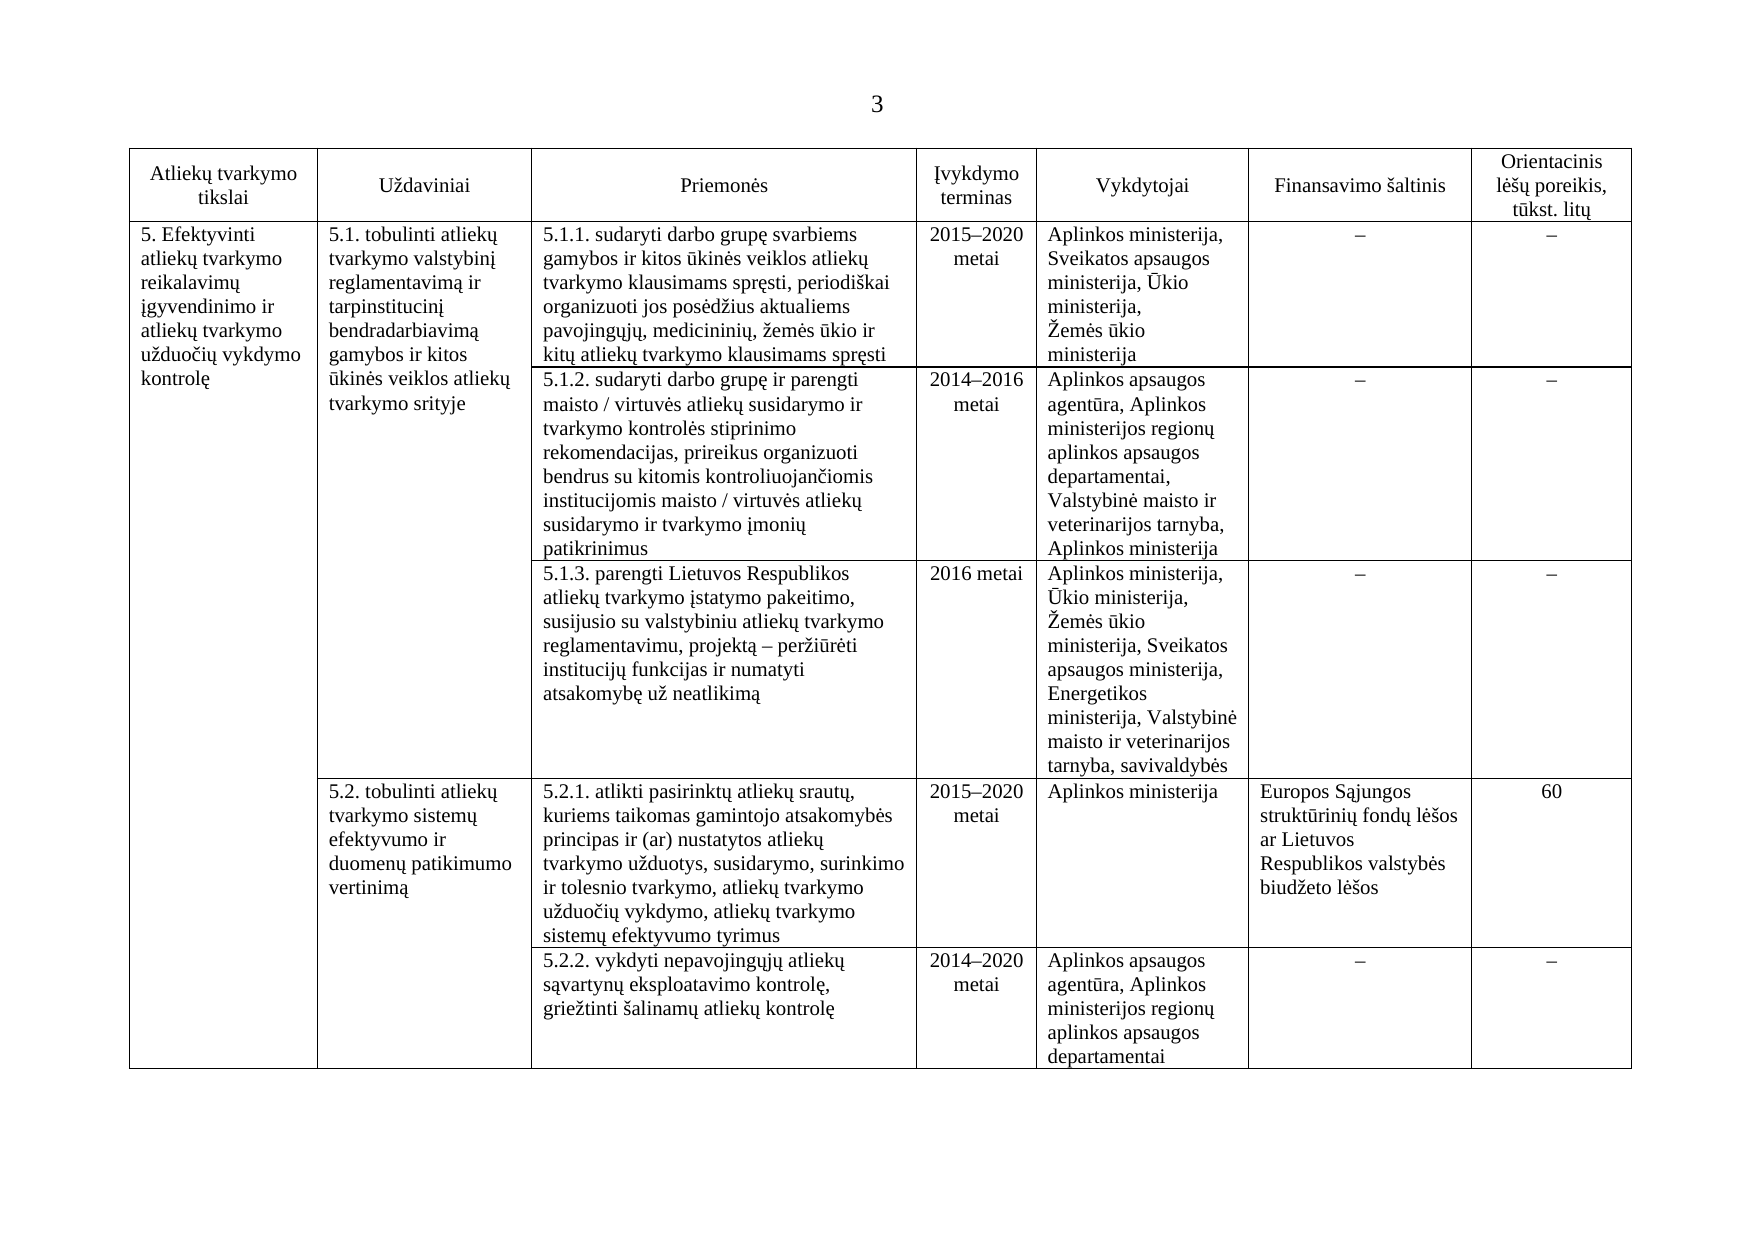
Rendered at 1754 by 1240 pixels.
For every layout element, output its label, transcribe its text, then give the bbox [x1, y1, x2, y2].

table_cell Aplinkos ministerija, Sveikatos apsaugos ministerija, Ūkio ministerija, Žemės ūkio ministerija [1037, 222, 1248, 366]
table_cell Aplinkos apsaugos agentūra, Aplinkos ministerijos regionų aplinkos apsaugos departamentai, Valstybinė maisto ir veterinarijos tarnyba, Aplinkos ministerija [1037, 368, 1248, 560]
table_cell – [1472, 561, 1631, 777]
table_cell 2016 metai [917, 561, 1036, 777]
table_cell 5.2.2. vykdyti nepavojingųjų atliekų sąvartynų eksploatavimo kontrolę, griežtinti šalinamų atliekų kontrolę [532, 948, 916, 1068]
table_header Įvykdymo terminas [917, 149, 1036, 221]
table_cell 2014–2020 metai [917, 948, 1036, 1068]
table_header Atliekų tvarkymo tikslai [130, 149, 317, 221]
table_cell 5.1.2. sudaryti darbo grupę ir parengti maisto / virtuvės atliekų susidarymo ir tvarkymo kontrolės stiprinimo rekomendacijas, prireikus organizuoti bendrus su kitomis kontroliuojančiomis institucijomis maisto / virtuvės atliekų susidarymo ir tvarkymo įmonių patikrinimus [532, 368, 916, 560]
table_cell 2015–2020 metai [917, 222, 1036, 366]
table_header Orientacinis lėšų poreikis, tūkst. litų [1472, 149, 1631, 221]
table_cell – [1249, 561, 1471, 777]
table_header Finansavimo šaltinis [1249, 149, 1471, 221]
table_cell – [1472, 368, 1631, 560]
table_header Uždaviniai [318, 149, 531, 221]
table_cell 60 [1472, 779, 1631, 947]
table_header Priemonės [532, 149, 916, 221]
table_cell 5.2.1. atlikti pasirinktų atliekų srautų, kuriems taikomas gamintojo atsakomybės principas ir (ar) nustatytos atliekų tvarkymo užduotys, susidarymo, surinkimo ir tolesnio tvarkymo, atliekų tvarkymo užduočių vykdymo, atliekų tvarkymo sistemų efektyvumo tyrimus [532, 779, 916, 947]
table_cell Aplinkos ministerija, Ūkio ministerija, Žemės ūkio ministerija, Sveikatos apsaugos ministerija, Energetikos ministerija, Valstybinė maisto ir veterinarijos tarnyba, savivaldybės [1037, 561, 1248, 777]
table_cell Europos Sąjungos struktūrinių fondų lėšos ar Lietuvos Respublikos valstybės biudžeto lėšos [1249, 779, 1471, 947]
table_cell – [1249, 948, 1471, 1068]
table_cell – [1249, 368, 1471, 560]
table_cell Aplinkos ministerija [1037, 779, 1248, 947]
table_cell 5.1.1. sudaryti darbo grupę svarbiems gamybos ir kitos ūkinės veiklos atliekų tvarkymo klausimams spręsti, periodiškai organizuoti jos posėdžius aktualiems pavojingųjų, medicininių, žemės ūkio ir kitų atliekų tvarkymo klausimams spręsti [532, 222, 916, 366]
table_cell 5.1. tobulinti atliekų tvarkymo valstybinį reglamentavimą ir tarpinstitucinį bendradarbiavimą gamybos ir kitos ūkinės veiklos atliekų tvarkymo srityje [318, 222, 531, 777]
table_cell Aplinkos apsaugos agentūra, Aplinkos ministerijos regionų aplinkos apsaugos departamentai [1037, 948, 1248, 1068]
table_cell – [1472, 948, 1631, 1068]
table_cell 2014–2016 metai [917, 368, 1036, 560]
table_cell 5. Efektyvinti atliekų tvarkymo reikalavimų įgyvendinimo ir atliekų tvarkymo užduočių vykdymo kontrolę [130, 222, 317, 1068]
table_cell 2015–2020 metai [917, 779, 1036, 947]
table_cell – [1249, 222, 1471, 366]
table_cell – [1472, 222, 1631, 366]
table_cell 5.2. tobulinti atliekų tvarkymo sistemų efektyvumo ir duomenų patikimumo vertinimą [318, 779, 531, 1068]
table_header Vykdytojai [1037, 149, 1248, 221]
table_cell 5.1.3. parengti Lietuvos Respublikos atliekų tvarkymo įstatymo pakeitimo, susijusio su valstybiniu atliekų tvarkymo reglamentavimu, projektą – peržiūrėti institucijų funkcijas ir numatyti atsakomybę už neatlikimą [532, 561, 916, 777]
